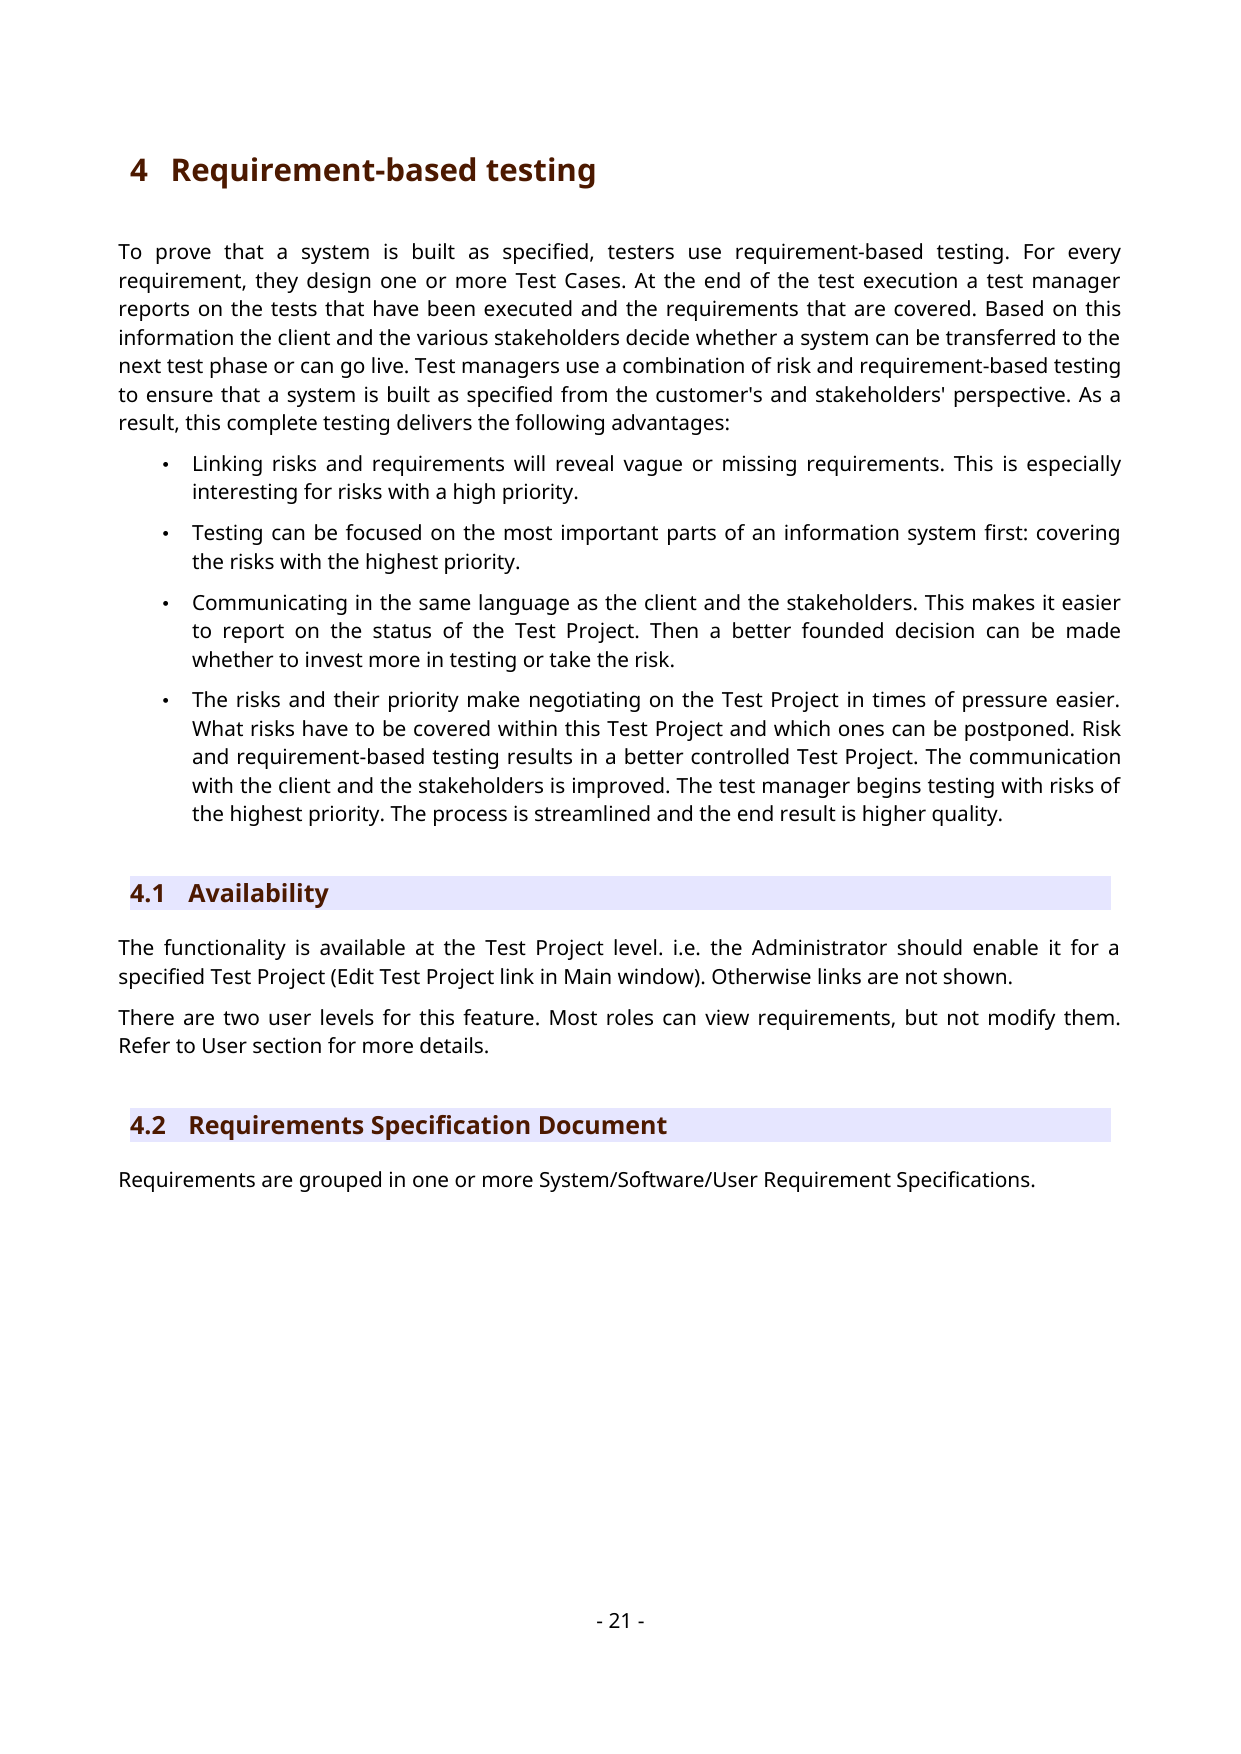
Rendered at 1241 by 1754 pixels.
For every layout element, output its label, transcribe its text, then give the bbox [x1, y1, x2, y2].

list Testing can be focused on the most important parts of an information system first: covering the risks with the highest priority. [162, 518, 1122, 575]
list Communicating in the same language as the client and the stakeholders. This makes it easier to report on the status of the Test Project. Then a better founded decision can be made whether to invest more in testing or take the risk. [162, 588, 1122, 673]
text The functionality is available at the Test Project level. i.e. the Administrator should enable it for a specified Test Project (Edit Test Project link in Main window). Otherwise links are not shown. [118, 933, 1122, 990]
list The risks and their priority make negotiating on the Test Project in times of pressure easier. What risks have to be covered within this Test Project and which ones can be postponed. Risk and requirement-based testing results in a better controlled Test Project. The communication with the client and the stakeholders is improved. The test manager begins testing with risks of the highest priority. The process is streamlined and the end result is higher quality. [162, 686, 1122, 828]
text There are two user levels for this feature. Most roles can view requirements, but not modify them. Refer to User section for more details. [118, 1003, 1122, 1060]
list Linking risks and requirements will reveal vague or missing requirements. This is especially interesting for risks with a high priority. [162, 449, 1122, 506]
subtitle Availability [130, 876, 1111, 910]
subtitle Requirements Specification Document [130, 1108, 1111, 1142]
text To prove that a system is built as specified, testers use requirement-based testing. For every requirement, they design one or more Test Cases. At the end of the test execution a test manager reports on the tests that have been executed and the requirements that are covered. Based on this information the client and the various stakeholders decide whether a system can be transferred to the next test phase or can go live. Test managers use a combination of risk and requirement-based testing to ensure that a system is built as specified from the customer's and stakeholders' perspective. As a result, this complete testing delivers the following advantages: [118, 237, 1122, 437]
subtitle Requirement-based testing [130, 148, 1111, 190]
text Requirements are grouped in one or more System/Software/User Requirement Specifications. [118, 1165, 1122, 1194]
